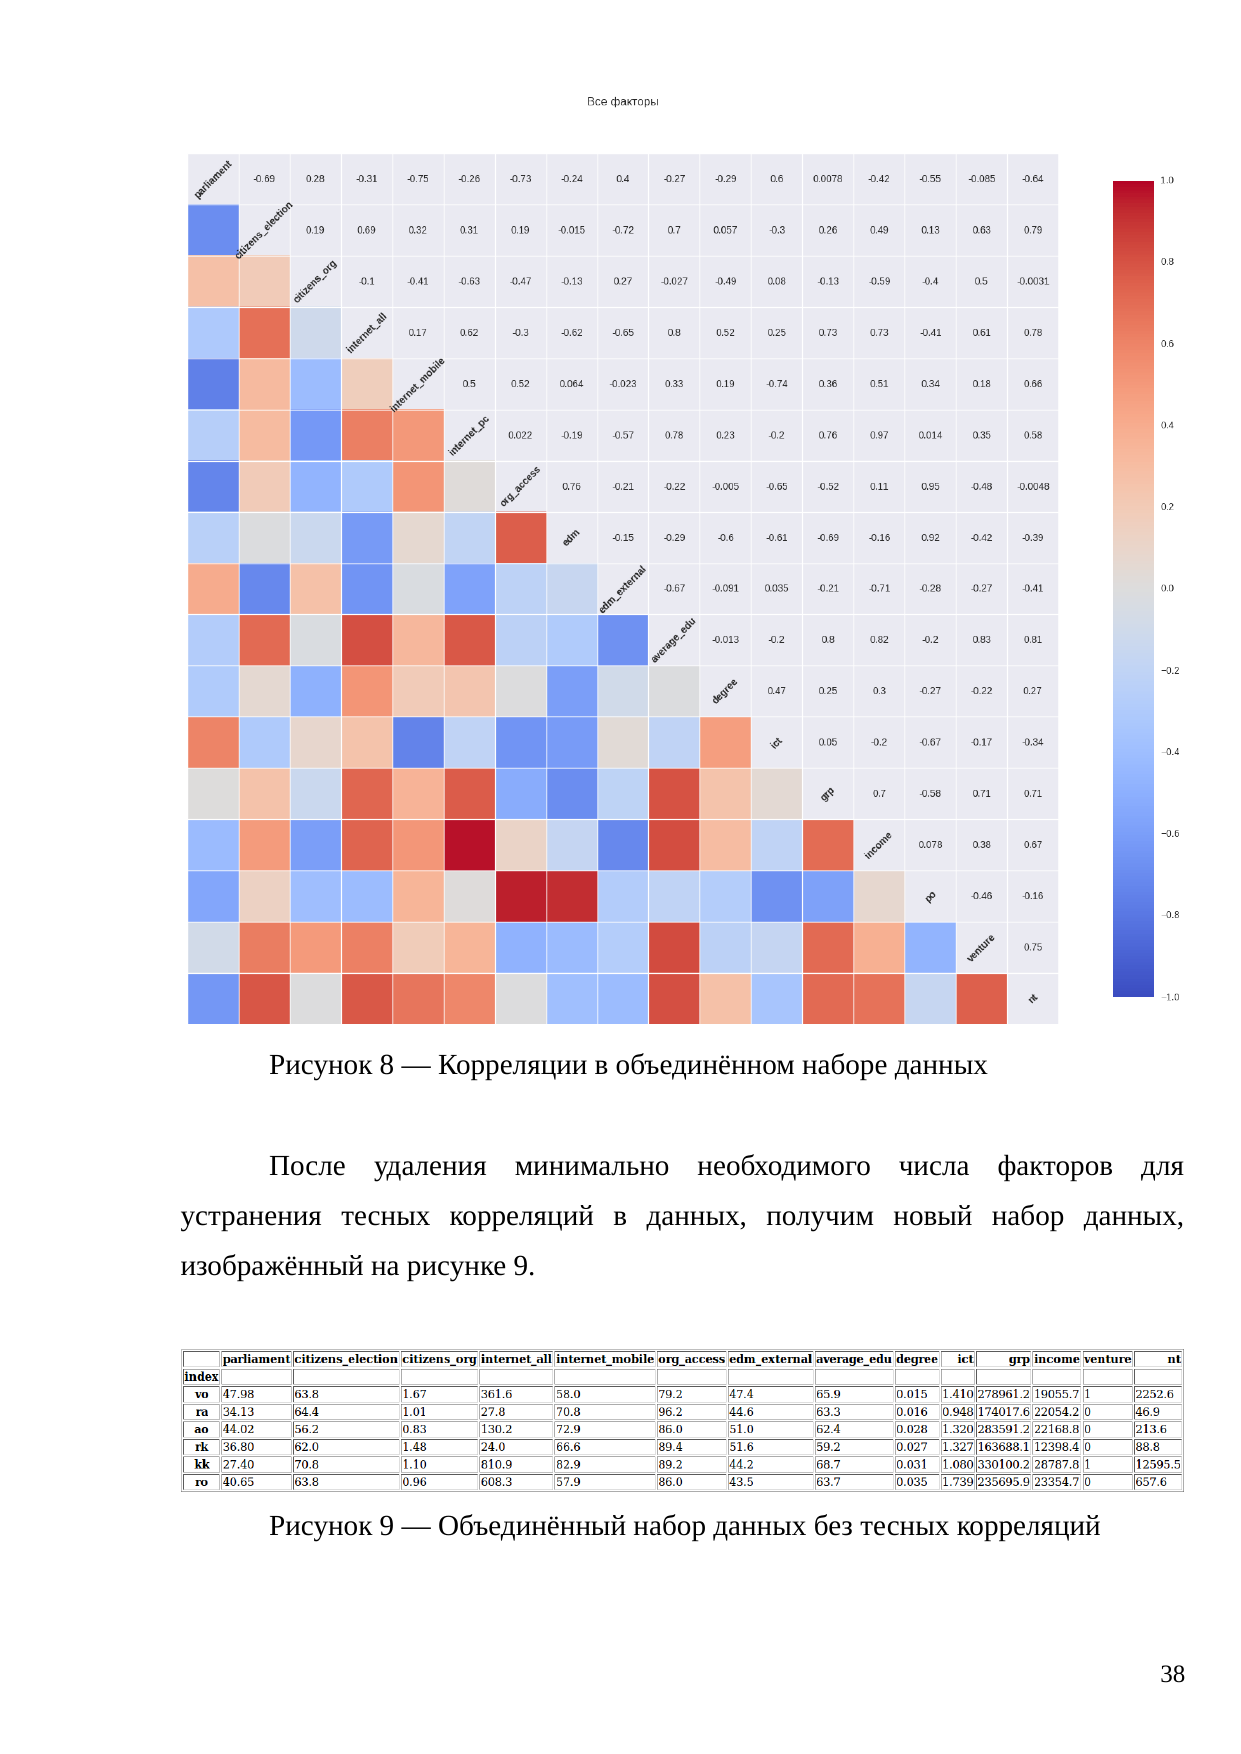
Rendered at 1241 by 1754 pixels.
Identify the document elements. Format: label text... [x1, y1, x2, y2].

text После удаления минимально необходимого числа факторов для устранения тесных корреляций в данных, получим новый набор данных, изображённый на рисунке 9. [180, 1148, 1185, 1282]
picture [180, 89, 1185, 1031]
text Рисунок 9 — Объединённый набор данных без тесных корреляций [180, 1492, 1185, 1542]
picture [180, 1348, 1185, 1492]
text Рисунок 8 — Корреляции в объединённом наборе данных [180, 1031, 1185, 1081]
